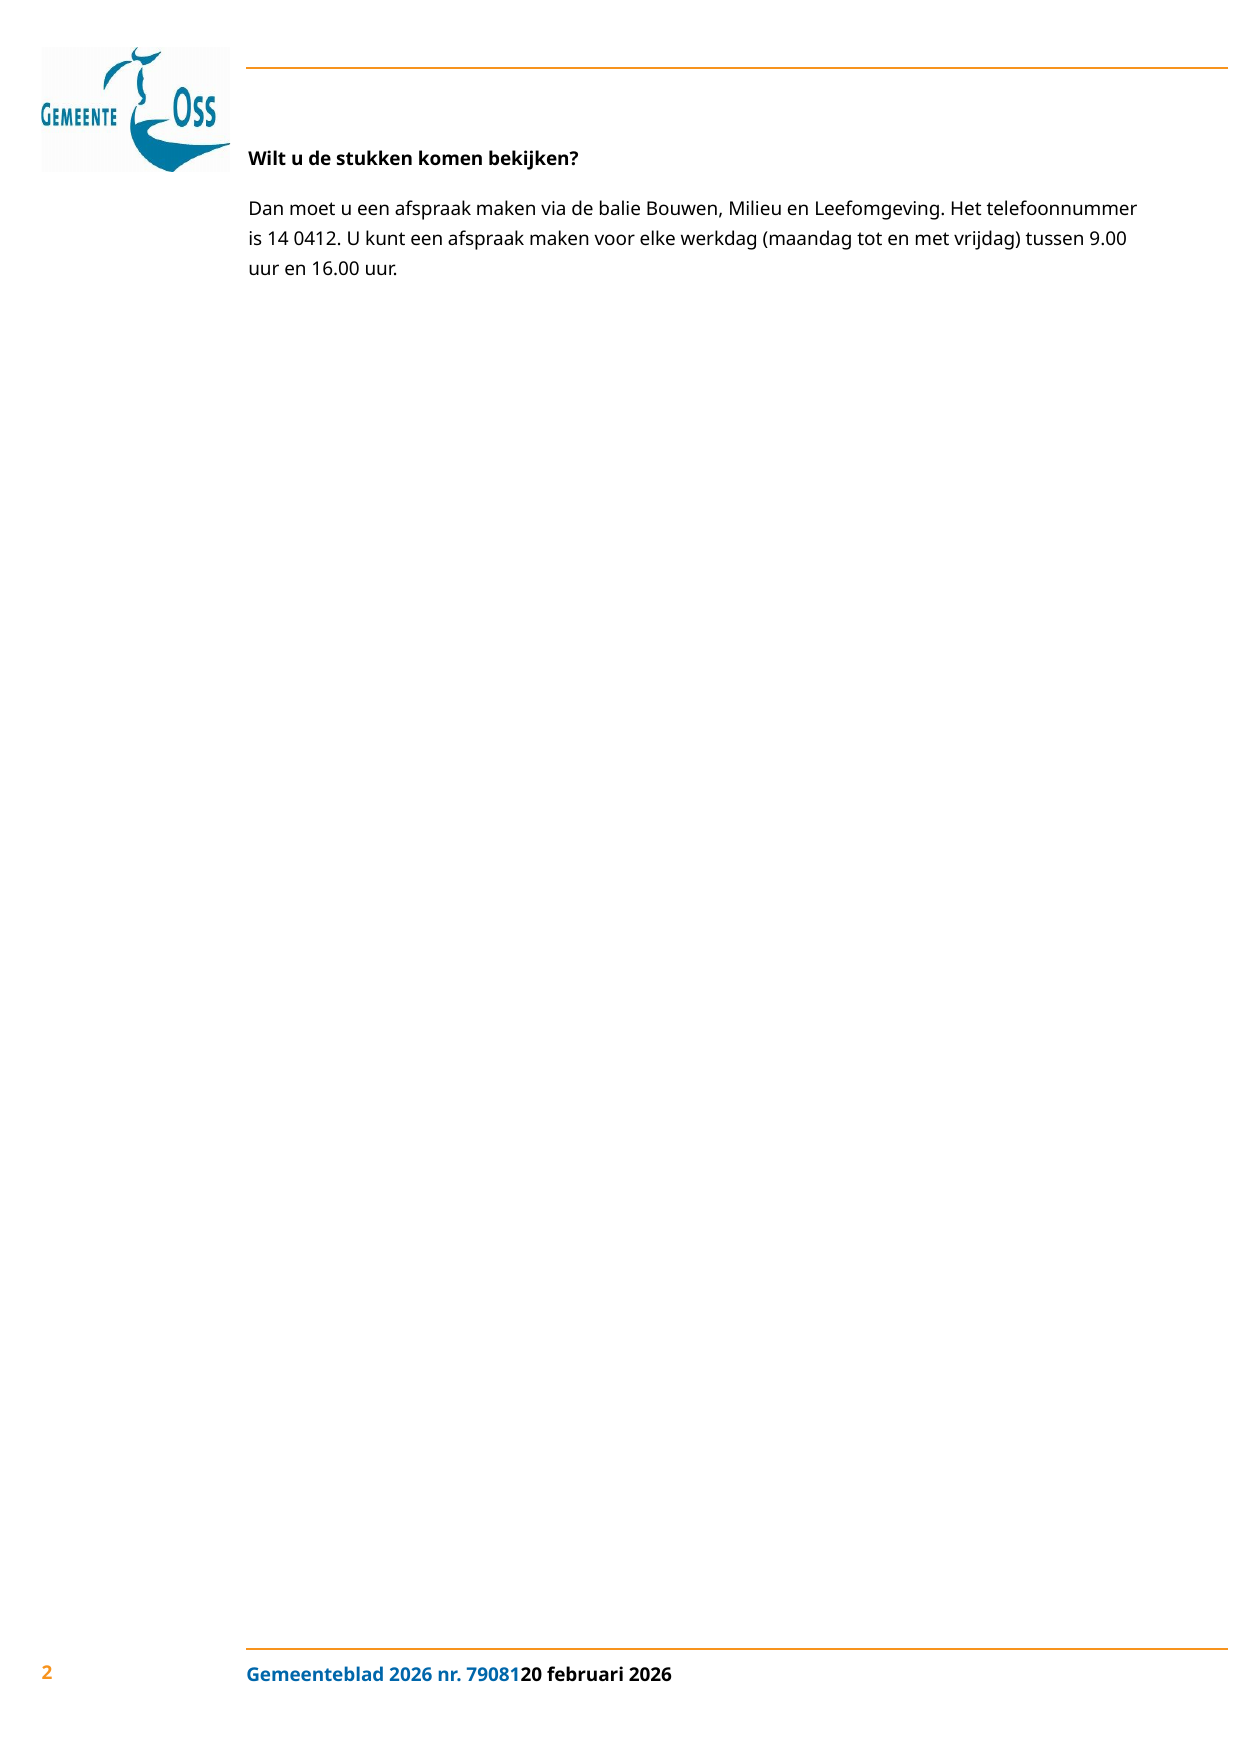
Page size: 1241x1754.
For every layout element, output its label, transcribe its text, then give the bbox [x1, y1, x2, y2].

picture [41, 47, 231, 172]
text Dan moet u een afspraak maken via de balie Bouwen, Milieu en Leefomgeving. Het telefoonnummer is 14 0412. U kunt een afspraak maken voor elke werkdag (maandag tot en met vrijdag) tussen 9.00 uur en 16.00 uur. [248, 196, 1152, 281]
text Wilt u de stukken komen bekijken? [248, 145, 1152, 171]
